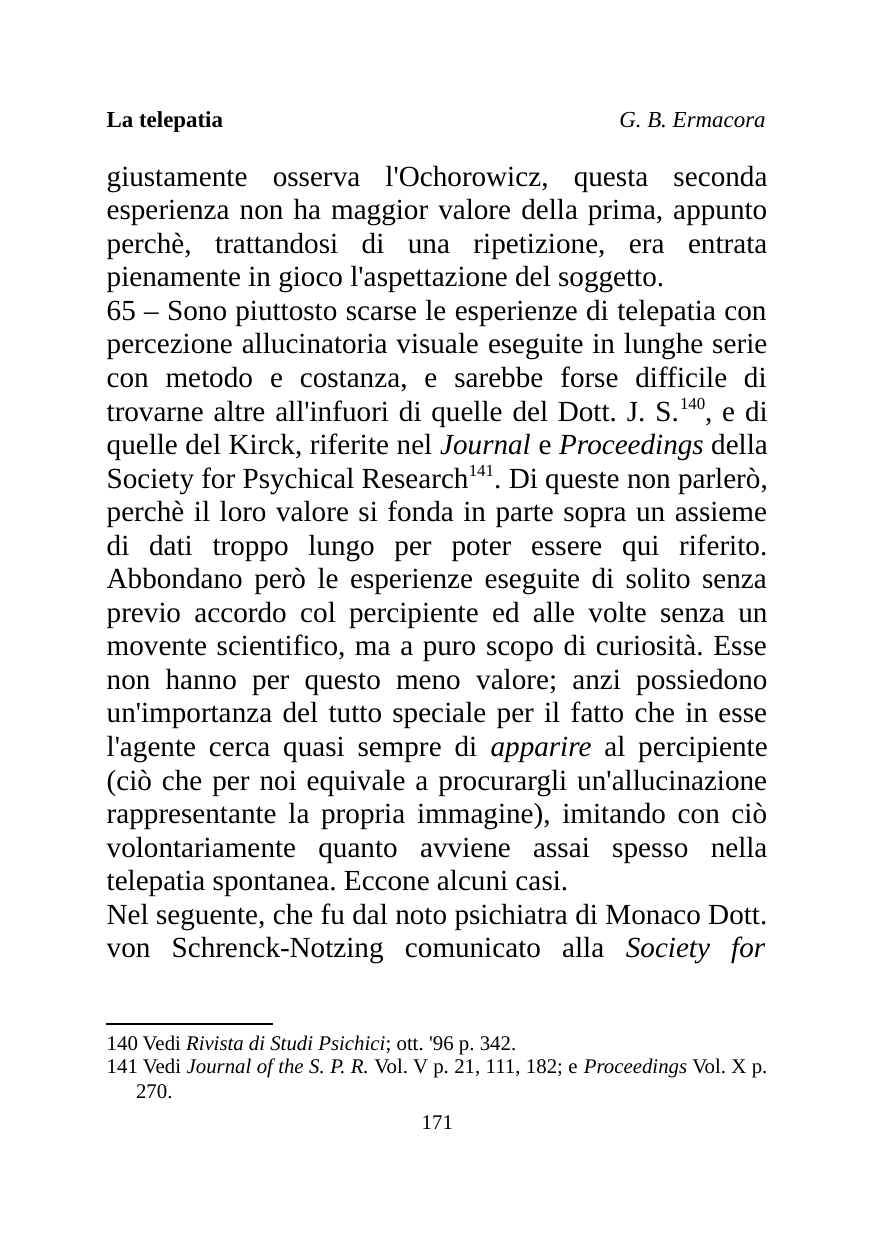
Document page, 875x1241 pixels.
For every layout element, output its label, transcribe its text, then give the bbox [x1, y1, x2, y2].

text Nel seguente, che fu dal noto psichiatra di Monaco Dott. von Schrenck-Notzing comunicato alla Society for [106, 897, 768, 964]
text giustamente osserva l'Ochorowicz, questa seconda esperienza non ha maggior valore della prima, appunto perchè, trattandosi di una ripetizione, era entrata pienamente in gioco l'aspettazione del soggetto. [106, 159, 768, 293]
text 65 – Sono piuttosto scarse le esperienze di telepatia con percezione allucinatoria visuale eseguite in lunghe serie con metodo e costanza, e sarebbe forse difficile di trovarne altre all'infuori di quelle del Dott. J. S., e di quelle del Kirck, riferite nel Journal e Proceedings della Society for Psychical Research. Di queste non parlerò, perchè il loro valore si fonda in parte sopra un assieme di dati troppo lungo per poter essere qui riferito. Abbondano però le esperienze eseguite di solito senza previo accordo col percipiente ed alle volte senza un movente scientifico, ma a puro scopo di curiosità. Esse non hanno per questo meno valore; anzi possiedono un'importanza del tutto speciale per il fatto che in esse l'agente cerca quasi sempre di apparire al percipiente (ciò che per noi equivale a procurargli un'allucinazione rappresentante la propria immagine), imitando con ciò volontariamente quanto avviene assai spesso nella telepatia spontanea. Eccone alcuni casi. [106, 293, 768, 897]
text Vedi Journal of the S. P. R. Vol. V p. 21, 111, 182; e Proceedings Vol. X p. 270. [106, 1054, 768, 1103]
text Vedi Rivista di Studi Psichici; ott. '96 p. 342. [106, 1030, 768, 1054]
